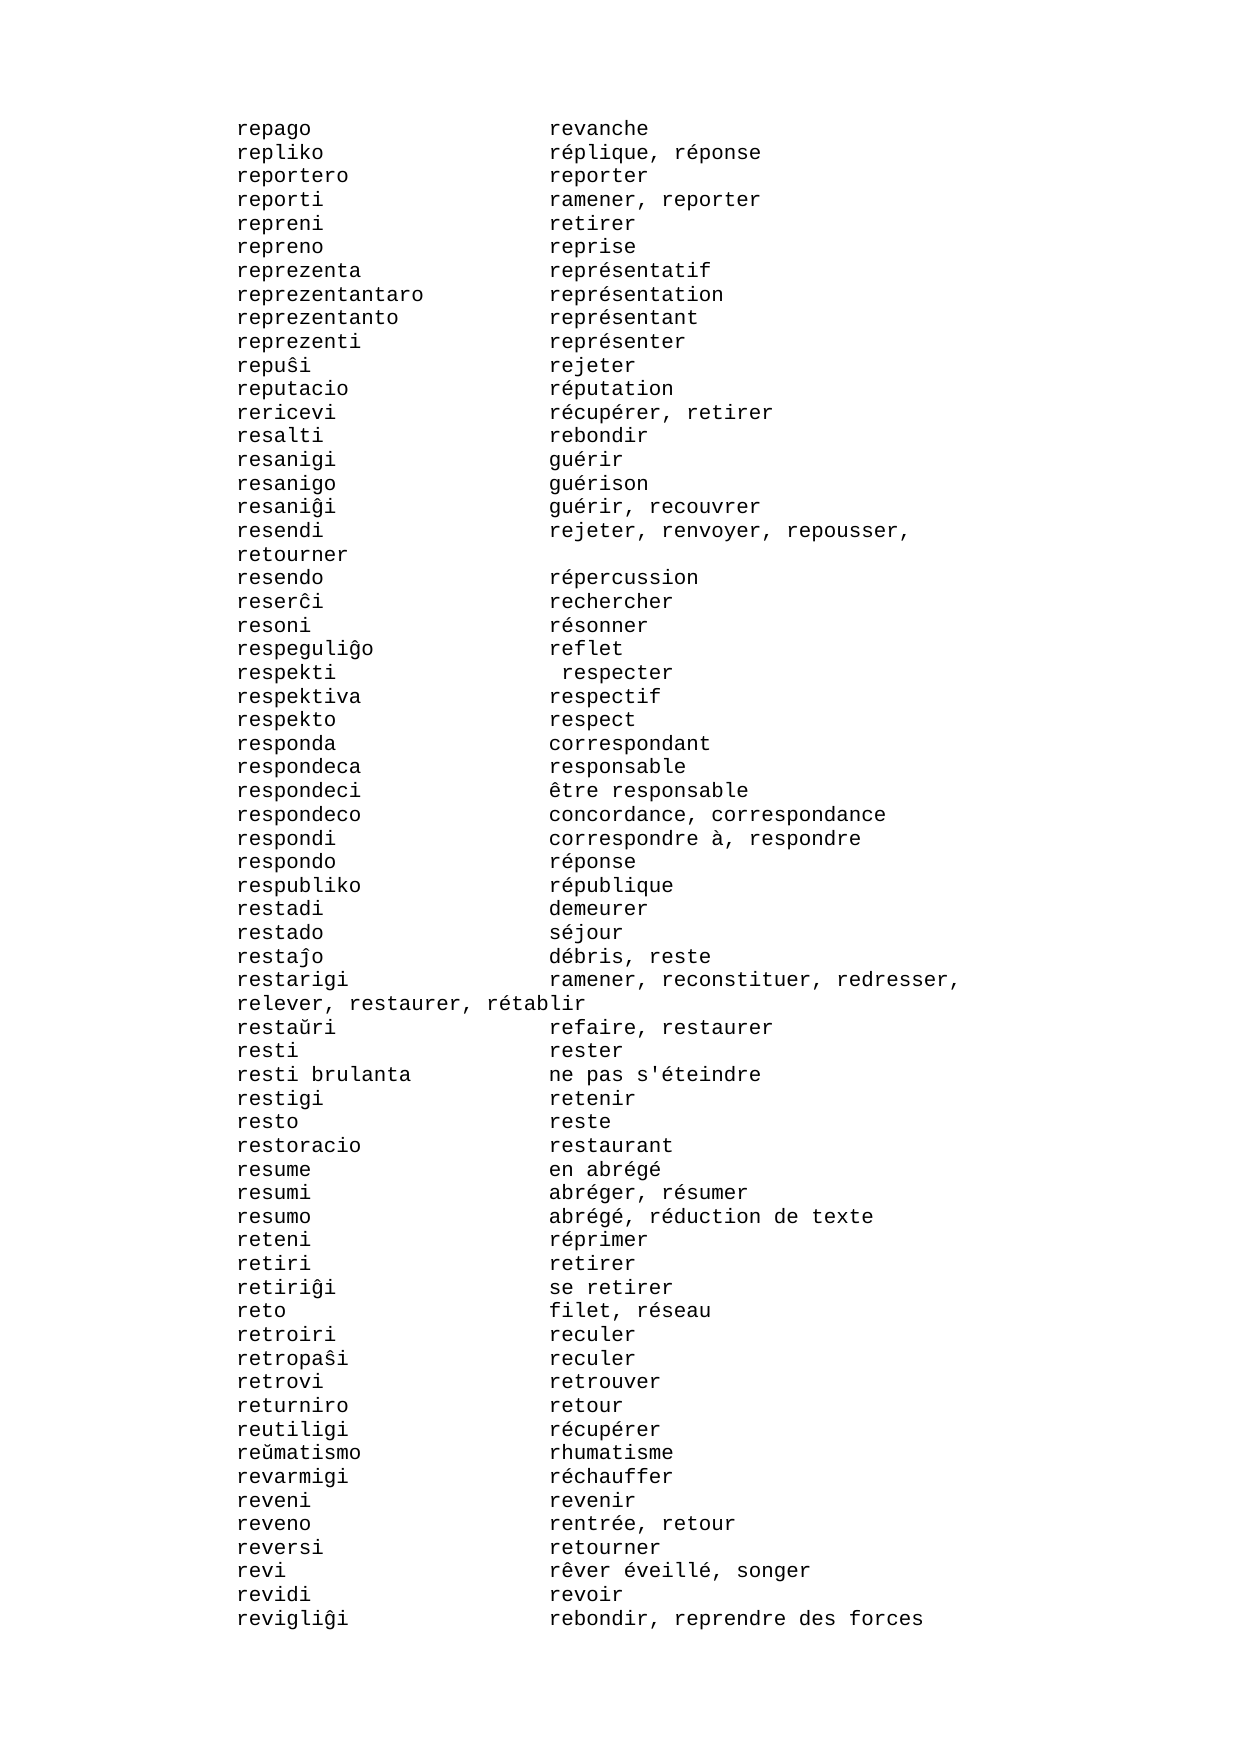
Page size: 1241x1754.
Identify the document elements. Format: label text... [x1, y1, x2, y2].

text respondeca responsable [236, 757, 1004, 780]
text resendi rejeter, renvoyer, repousser, retourner [236, 520, 1004, 567]
text resti brulanta ne pas s'éteindre [236, 1064, 1004, 1088]
text revi rêver éveillé, songer [236, 1561, 1004, 1584]
text retroiri reculer [236, 1324, 1004, 1348]
text rericevi récupérer, retirer [236, 402, 1004, 426]
text reserĉi rechercher [236, 591, 1004, 615]
text resoni résonner [236, 615, 1004, 638]
text repuŝi rejeter [236, 354, 1004, 378]
text reprezentanto représentant [236, 307, 1004, 331]
text restadi demeurer [236, 898, 1004, 922]
text repreni retirer [236, 213, 1004, 236]
text reto filet, réseau [236, 1300, 1004, 1324]
text revigliĝi rebondir, reprendre des forces [236, 1608, 1004, 1631]
text restaĵo débris, reste [236, 946, 1004, 969]
text restado séjour [236, 922, 1004, 946]
text respondeci être responsable [236, 780, 1004, 804]
text reteni réprimer [236, 1229, 1004, 1253]
text reputacio réputation [236, 378, 1004, 402]
text respubliko république [236, 875, 1004, 898]
text resumi abréger, résumer [236, 1182, 1004, 1206]
text respondeco concordance, correspondance [236, 804, 1004, 827]
text revarmigi réchauffer [236, 1466, 1004, 1489]
text resti rester [236, 1040, 1004, 1064]
text reveno rentrée, retour [236, 1513, 1004, 1537]
text respondi correspondre à, respondre [236, 827, 1004, 851]
text reportero reporter [236, 165, 1004, 189]
text reŭmatismo rhumatisme [236, 1442, 1004, 1466]
text respekto respect [236, 709, 1004, 733]
text reprezentantaro représentation [236, 284, 1004, 307]
text reutiligi récupérer [236, 1419, 1004, 1442]
text respekti respecter [236, 662, 1004, 686]
text retiriĝi se retirer [236, 1277, 1004, 1300]
text revidi revoir [236, 1584, 1004, 1608]
text retiri retirer [236, 1253, 1004, 1277]
text reporti ramener, reporter [236, 189, 1004, 213]
text restoracio restaurant [236, 1135, 1004, 1158]
text resanigo guérison [236, 473, 1004, 496]
text repliko réplique, réponse [236, 142, 1004, 165]
text responda correspondant [236, 733, 1004, 757]
text restarigi ramener, reconstituer, redresser, relever, restaurer, rétablir [236, 969, 1004, 1017]
text resumo abrégé, réduction de texte [236, 1206, 1004, 1229]
text returniro retour [236, 1395, 1004, 1419]
text retropaŝi reculer [236, 1348, 1004, 1371]
text reprezenti représenter [236, 331, 1004, 354]
text resaniĝi guérir, recouvrer [236, 496, 1004, 520]
text resume en abrégé [236, 1158, 1004, 1182]
text retrovi retrouver [236, 1371, 1004, 1395]
text respondo réponse [236, 851, 1004, 875]
text repago revanche [236, 118, 1004, 142]
text restigi retenir [236, 1088, 1004, 1111]
text resto reste [236, 1111, 1004, 1135]
text reprezenta représentatif [236, 260, 1004, 284]
text resendo répercussion [236, 567, 1004, 591]
text reveni revenir [236, 1489, 1004, 1513]
text respektiva respectif [236, 686, 1004, 709]
text repreno reprise [236, 236, 1004, 260]
text resanigi guérir [236, 449, 1004, 473]
text restaŭri refaire, restaurer [236, 1017, 1004, 1040]
text resalti rebondir [236, 426, 1004, 449]
text respeguliĝo reflet [236, 638, 1004, 662]
text reversi retourner [236, 1537, 1004, 1561]
